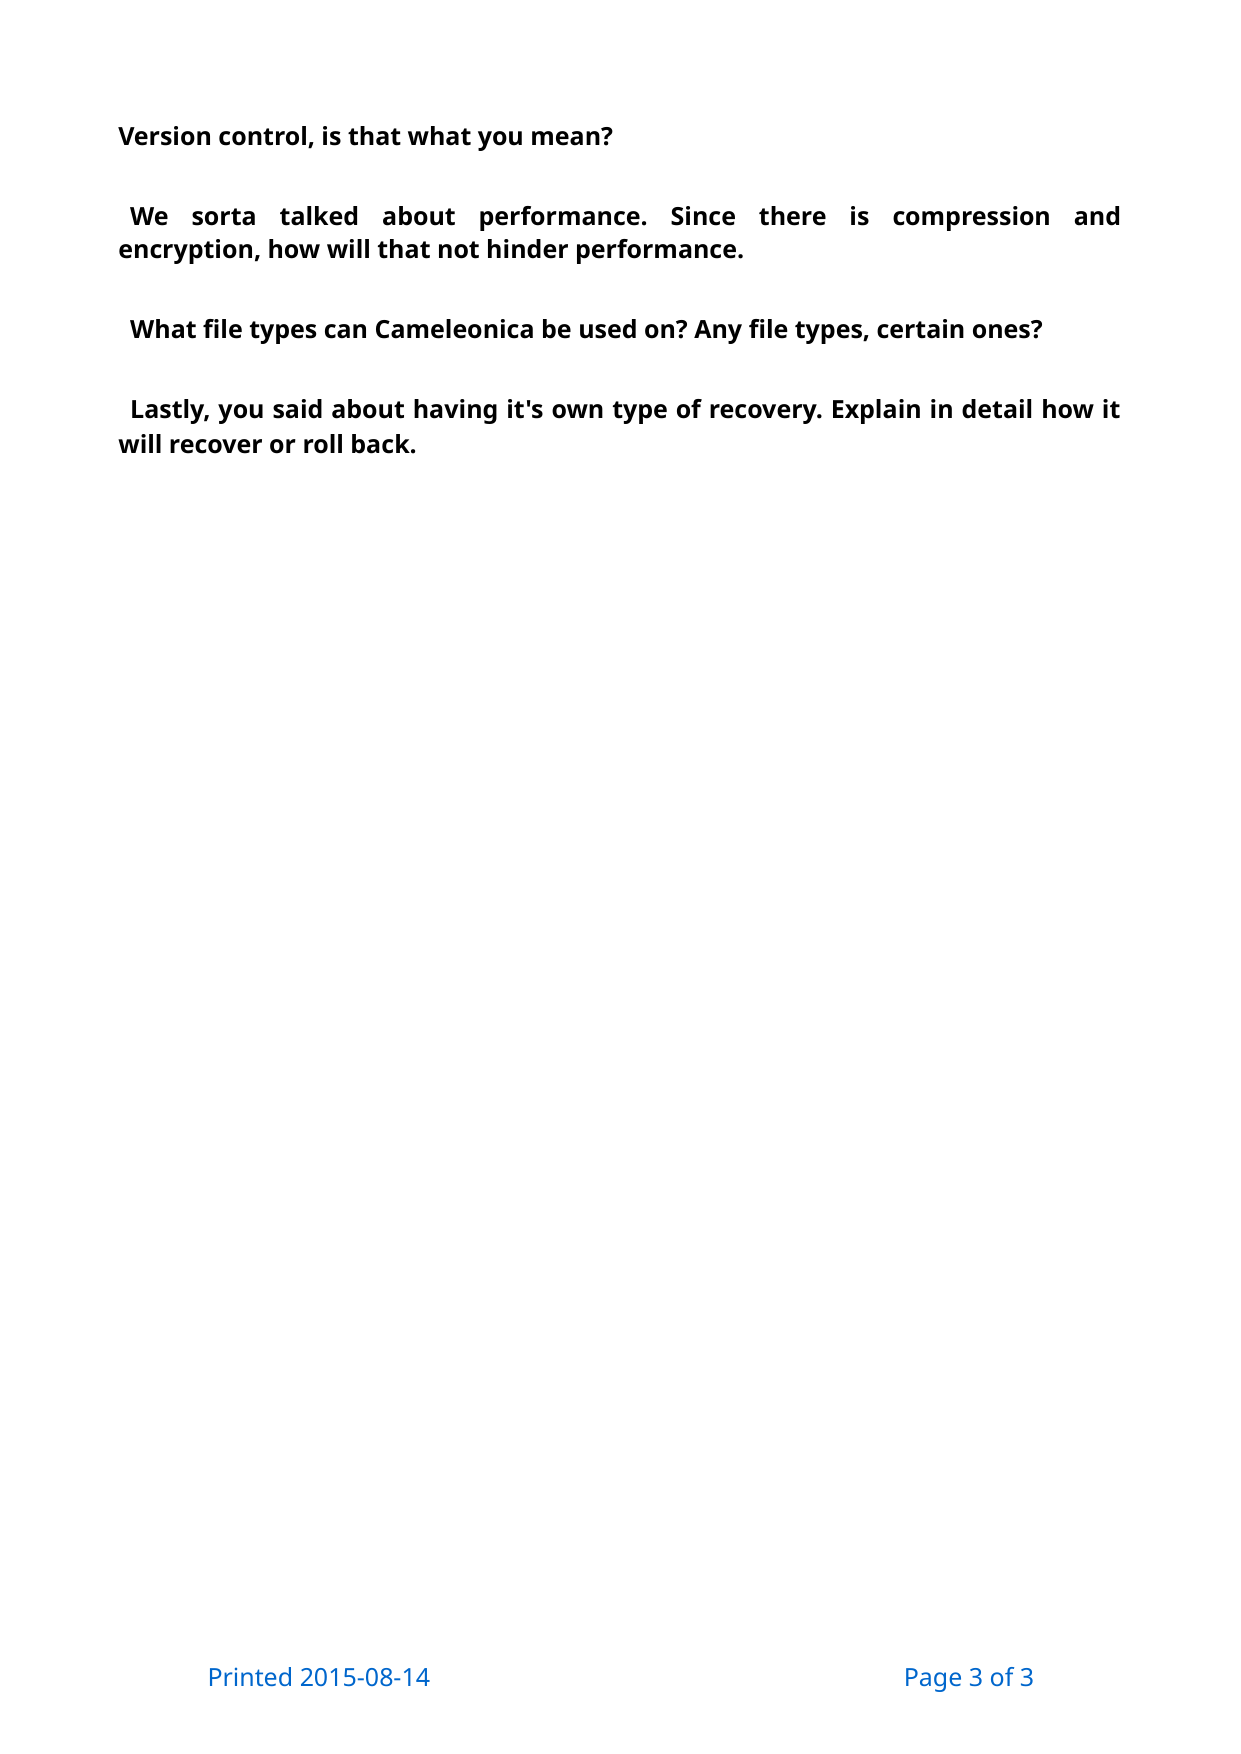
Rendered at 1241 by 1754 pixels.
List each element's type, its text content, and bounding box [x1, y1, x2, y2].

text Lastly, you said about having it's own type of recovery. Explain in detail how it will recover or roll back. [118, 392, 1122, 460]
text We sorta talked about performance. Since there is compression and encryption, how will that not hinder performance. [118, 198, 1122, 266]
text What file types can Cameleonica be used on? Any file types, certain ones? [118, 312, 1122, 346]
text Version control, is that what you mean? [118, 118, 1122, 152]
